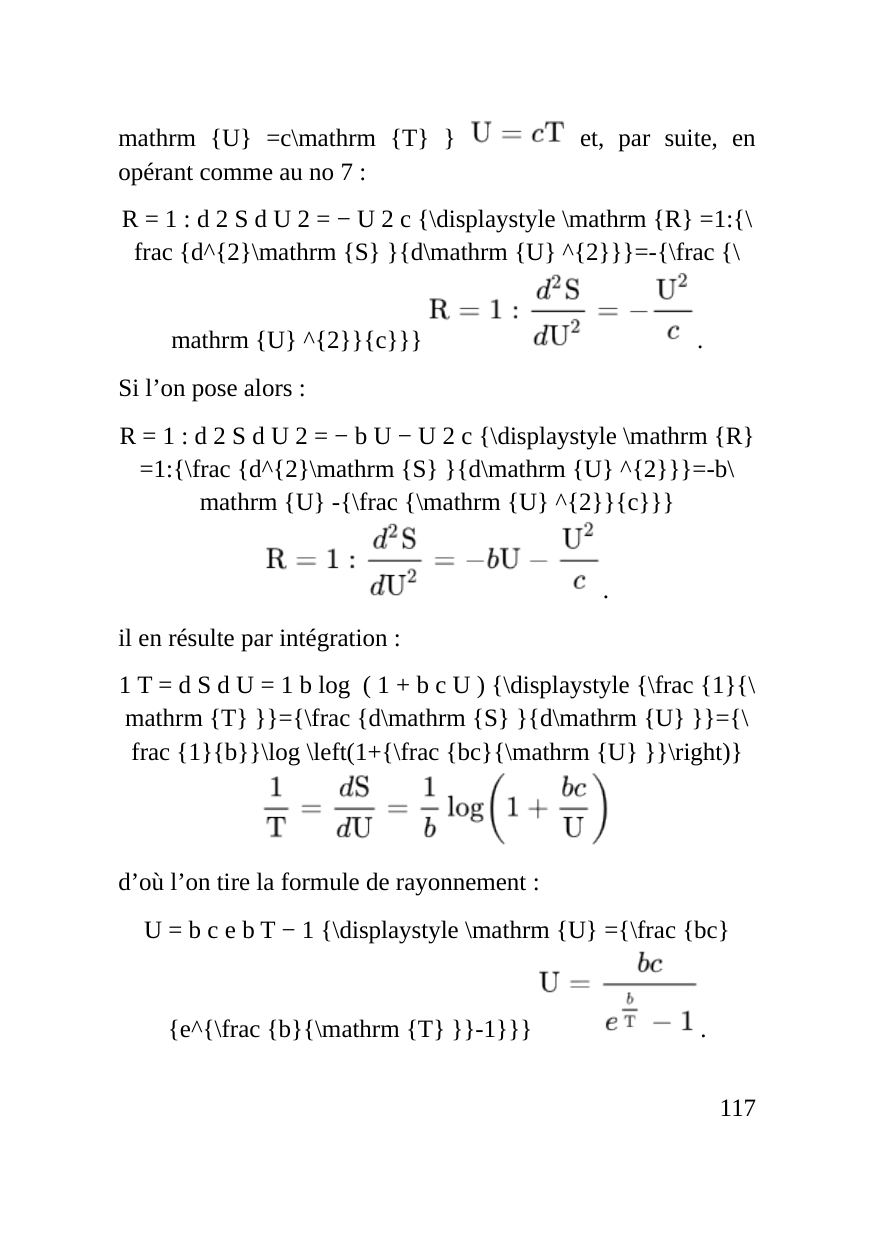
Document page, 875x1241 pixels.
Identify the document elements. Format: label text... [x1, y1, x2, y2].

picture [538, 947, 701, 1037]
picture [470, 118, 566, 147]
picture [260, 769, 614, 849]
picture [428, 270, 697, 349]
text R = 1 : d 2 S d U 2 = − b U − U 2 c {\displaystyle \mathrm {R} =1:{\frac {d^{2}\mathrm {S} }{d\mathrm {U} ^{2}}}=-b\mathrm {U} -{\frac {\mathrm {U} ^{2}}{c}}} . [118, 421, 756, 604]
text il en résulte par intégration : [118, 623, 756, 652]
text 1 T = d S d U = 1 b log ⁡ ( 1 + b c U ) {\displaystyle {\frac {1}{\mathrm {T} }}={\frac {d\mathrm {S} }{d\mathrm {U} }}={\frac {1}{b}}\log \left(1+{\frac {bc}{\mathrm {U} }}\right)} [118, 671, 756, 848]
text R = 1 : d 2 S d U 2 = − U 2 c {\displaystyle \mathrm {R} =1:{\frac {d^{2}\mathrm {S} }{d\mathrm {U} ^{2}}}=-{\frac {\mathrm {U} ^{2}}{c}}} . [118, 204, 756, 354]
text Si l’on pose alors : [118, 373, 756, 402]
picture [265, 520, 603, 599]
text d’où l’on tire la formule de rayonnement : [118, 867, 756, 896]
text mathrm {U} =c\mathrm {T} } et, par suite, en opérant comme au no 7 : [118, 118, 756, 185]
text U = b c e b T − 1 {\displaystyle \mathrm {U} ={\frac {bc}{e^{\frac {b}{\mathrm {T} }}-1}}} . [118, 915, 756, 1042]
